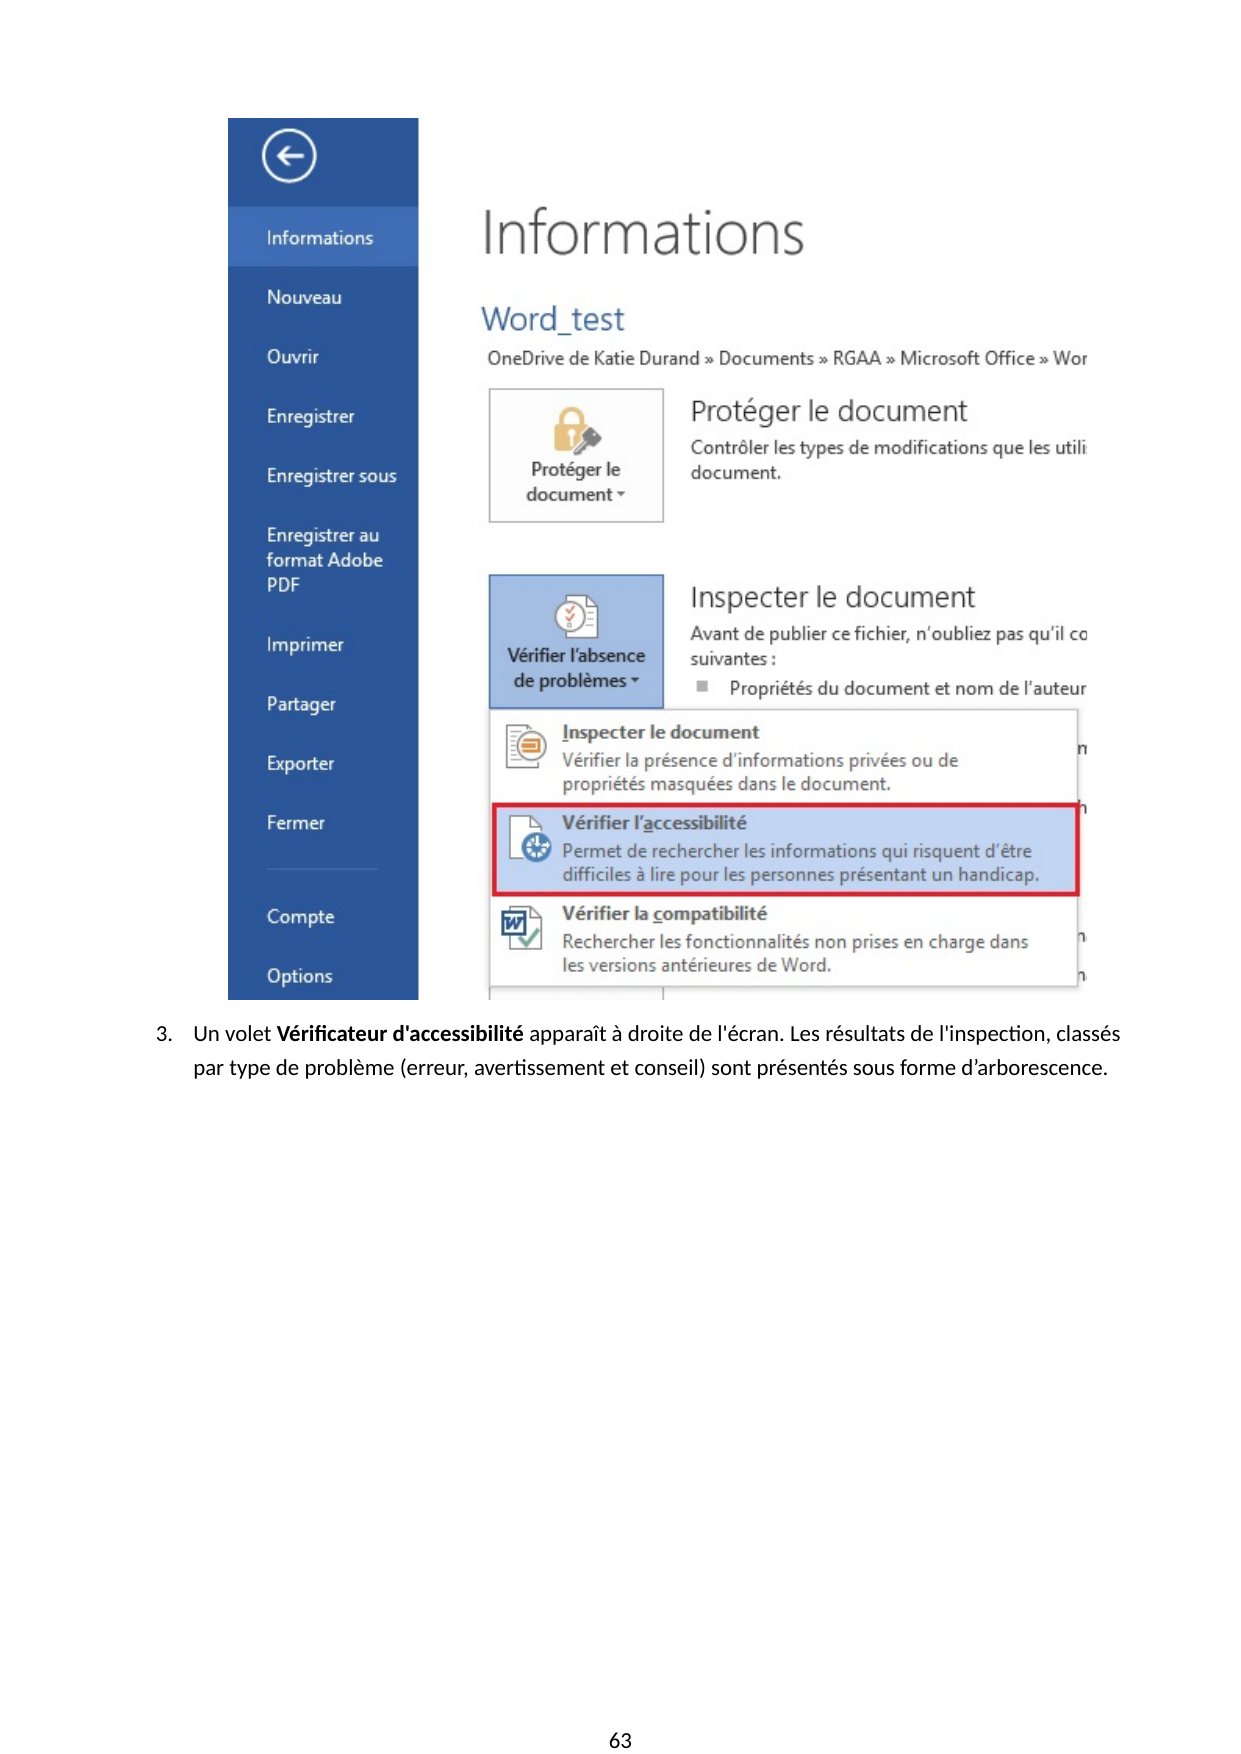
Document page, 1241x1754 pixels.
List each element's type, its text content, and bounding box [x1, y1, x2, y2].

list Un volet Vérificateur d'accessibilité apparaît à droite de l'écran. Les résultats de l'inspection, classés par type de problème (erreur, avertissement et conseil) sont présentés sous forme d’arborescence. [156, 1019, 1122, 1081]
picture [228, 118, 1088, 1000]
